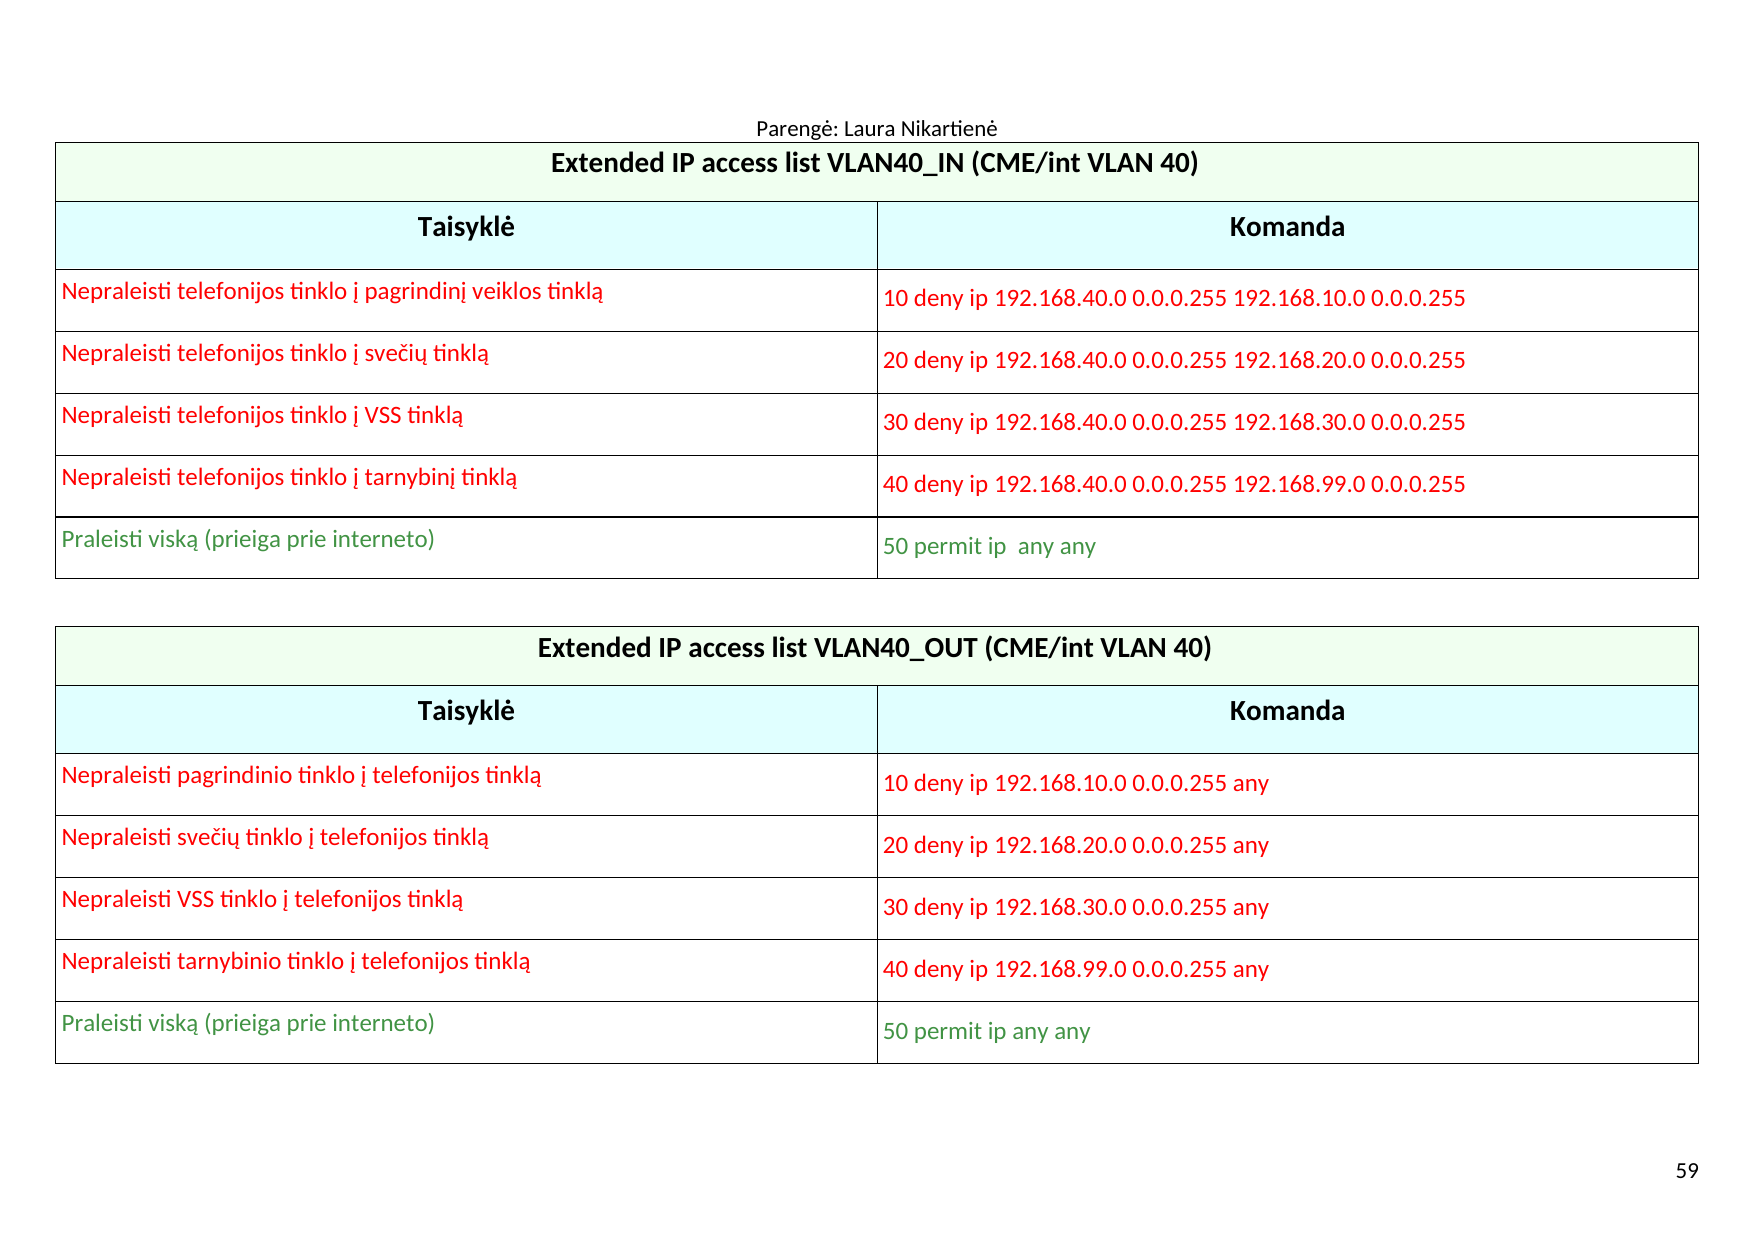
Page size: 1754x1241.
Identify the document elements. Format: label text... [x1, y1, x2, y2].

table_cell 10 deny ip 192.168.40.0 0.0.0.255 192.168.10.0 0.0.0.255 [878, 270, 1698, 331]
table_cell Praleisti viską (prieiga prie interneto) [56, 1002, 877, 1063]
table_cell 40 deny ip 192.168.99.0 0.0.0.255 any [878, 940, 1698, 1001]
table_cell Praleisti viską (prieiga prie interneto) [56, 518, 877, 578]
table_header Extended IP access list VLAN40_IN (CME/int VLAN 40) [56, 143, 1698, 201]
table_cell Nepraleisti telefonijos tinklo į svečių tinklą [56, 332, 877, 392]
table_cell Nepraleisti tarnybinio tinklo į telefonijos tinklą [56, 940, 877, 1001]
table_cell 10 deny ip 192.168.10.0 0.0.0.255 any [878, 754, 1698, 815]
table_cell Nepraleisti telefonijos tinklo į tarnybinį tinklą [56, 456, 877, 516]
table_cell 40 deny ip 192.168.40.0 0.0.0.255 192.168.99.0 0.0.0.255 [878, 456, 1698, 516]
table_cell 30 deny ip 192.168.30.0 0.0.0.255 any [878, 878, 1698, 939]
table_cell Nepraleisti svečių tinklo į telefonijos tinklą [56, 816, 877, 877]
table_cell Komanda [878, 202, 1698, 268]
table_cell Nepraleisti telefonijos tinklo į pagrindinį veiklos tinklą [56, 270, 877, 331]
table_cell Nepraleisti VSS tinklo į telefonijos tinklą [56, 878, 877, 939]
table_cell 50 permit ip any any [878, 518, 1698, 578]
table_cell 30 deny ip 192.168.40.0 0.0.0.255 192.168.30.0 0.0.0.255 [878, 394, 1698, 454]
table_cell Taisyklė [56, 686, 877, 753]
table_cell Komanda [878, 686, 1698, 753]
table_cell 50 permit ip any any [878, 1002, 1698, 1063]
table_cell Taisyklė [56, 202, 877, 268]
table_cell Nepraleisti pagrindinio tinklo į telefonijos tinklą [56, 754, 877, 815]
table_header Extended IP access list VLAN40_OUT (CME/int VLAN 40) [56, 627, 1698, 685]
table_cell Nepraleisti telefonijos tinklo į VSS tinklą [56, 394, 877, 454]
table_cell 20 deny ip 192.168.40.0 0.0.0.255 192.168.20.0 0.0.0.255 [878, 332, 1698, 392]
table_cell 20 deny ip 192.168.20.0 0.0.0.255 any [878, 816, 1698, 877]
